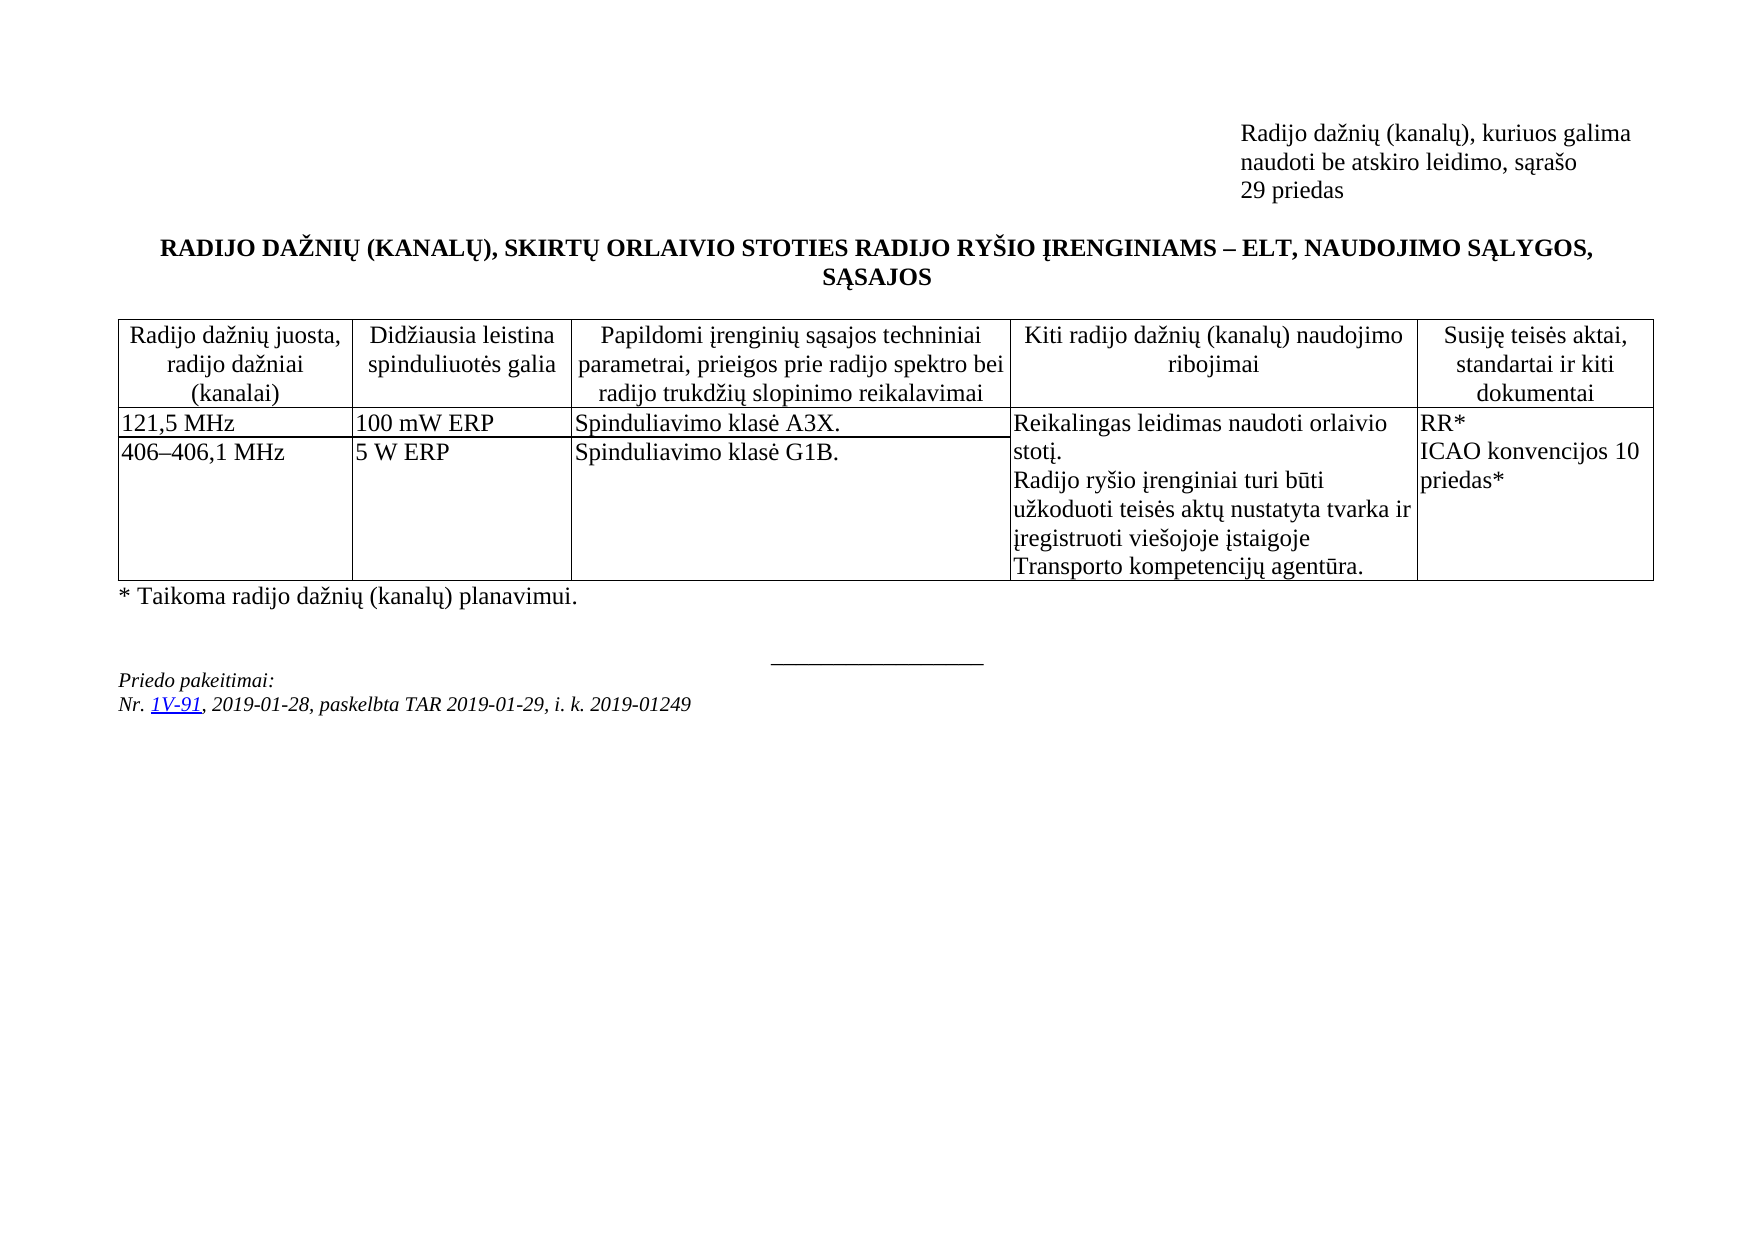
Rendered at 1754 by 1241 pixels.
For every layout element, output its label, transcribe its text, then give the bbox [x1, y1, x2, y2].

text Nr. 1V-91, 2019-01-28, paskelbta TAR 2019-01-29, i. k. 2019-01249 [118, 692, 1636, 716]
text RADIJO DAŽNIŲ (KANALŲ), SKIRTŲ ORLAIVIO STOTIES RADIJO RYŠIO ĮRENGINIAMS – ELT, NAUDOJIMO SĄLYGOS, SĄSAJOS [118, 233, 1636, 291]
table_header Susiję teisės aktai, standartai ir kiti dokumentai [1418, 320, 1653, 407]
table_cell Spinduliavimo klasė A3X. [572, 408, 1010, 436]
table_cell 5 W ERP [353, 438, 571, 580]
table_header Papildomi įrenginių sąsajos techniniai parametrai, prieigos prie radijo spektro bei radijo trukdžių slopinimo reikalavimai [572, 320, 1010, 407]
table_header Didžiausia leistina spinduliuotės galia [353, 320, 571, 407]
text Radijo dažnių (kanalų), kuriuos galima [118, 118, 1636, 147]
table_cell 406–406,1 MHz [119, 438, 352, 580]
table_cell Reikalingas leidimas naudoti orlaivio stotį. Radijo ryšio įrenginiai turi būti užkoduoti teisės aktų nustatyta tvarka ir įregistruoti viešojoje įstaigoje Transporto kompetencijų agentūra. [1011, 408, 1417, 580]
table_cell 121,5 MHz [119, 408, 352, 436]
table_header Kiti radijo dažnių (kanalų) naudojimo ribojimai [1011, 320, 1417, 407]
text naudoti be atskiro leidimo, sąrašo [1240, 147, 1636, 176]
table_cell RR* ICAO konvencijos 10 priedas* [1418, 408, 1653, 580]
text 29 priedas [1240, 176, 1636, 204]
text Priedo pakeitimai: [118, 667, 1636, 692]
table_cell Spinduliavimo klasė G1B. [572, 438, 1010, 580]
table_header Radijo dažnių juosta, radijo dažniai (kanalai) [119, 320, 352, 407]
table_cell 100 mW ERP [353, 408, 571, 436]
text _________________ [118, 639, 1636, 667]
text * Taikoma radijo dažnių (kanalų) planavimui. [118, 581, 1636, 610]
